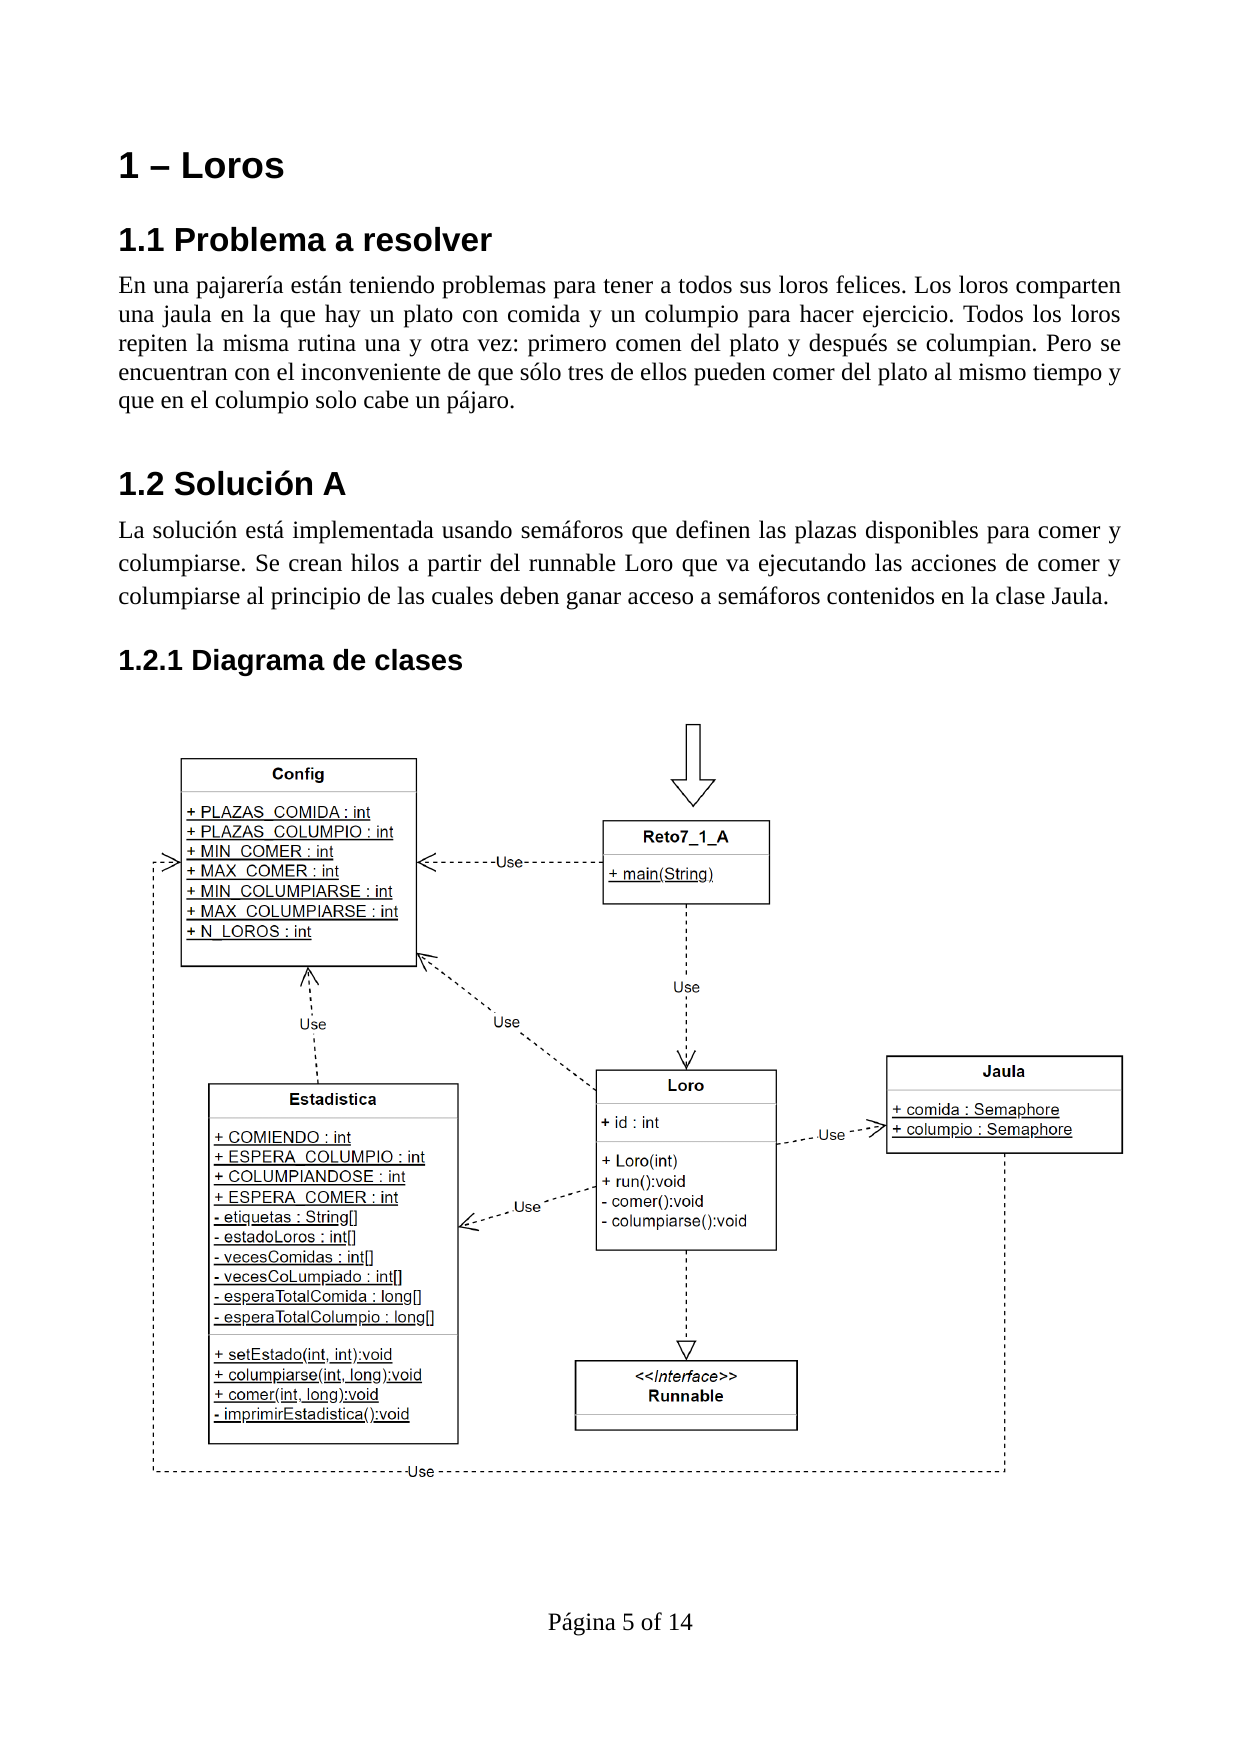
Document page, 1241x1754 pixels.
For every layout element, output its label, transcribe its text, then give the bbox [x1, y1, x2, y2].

subtitle 1.1 Problema a resolver [118, 219, 1122, 258]
subtitle 1.2.1 Diagrama de clases [118, 643, 1122, 677]
text En una pajarería están teniendo problemas para tener a todos sus loros felices. Los loros comparten una jaula en la que hay un plato con comida y un columpio para hacer ejercicio. Todos los loros repiten la misma rutina una y otra vez: primero comen del plato y después se columpian. Pero se encuentran con el inconveniente de que sólo tres de ellos pueden comer del plato al mismo tiempo y que en el columpio solo cabe un pájaro. [118, 271, 1122, 414]
text La solución está implementada usando semáforos que definen las plazas disponibles para comer y columpiarse. Se crean hilos a partir del runnable Loro que va ejecutando las acciones de comer y columpiarse al principio de las cuales deben ganar acceso a semáforos contenidos en la clase Jaula. [118, 515, 1122, 609]
picture [130, 699, 1135, 1493]
subtitle 1.2 Solución A [118, 464, 1122, 502]
subtitle 1 – Loros [118, 143, 1122, 186]
